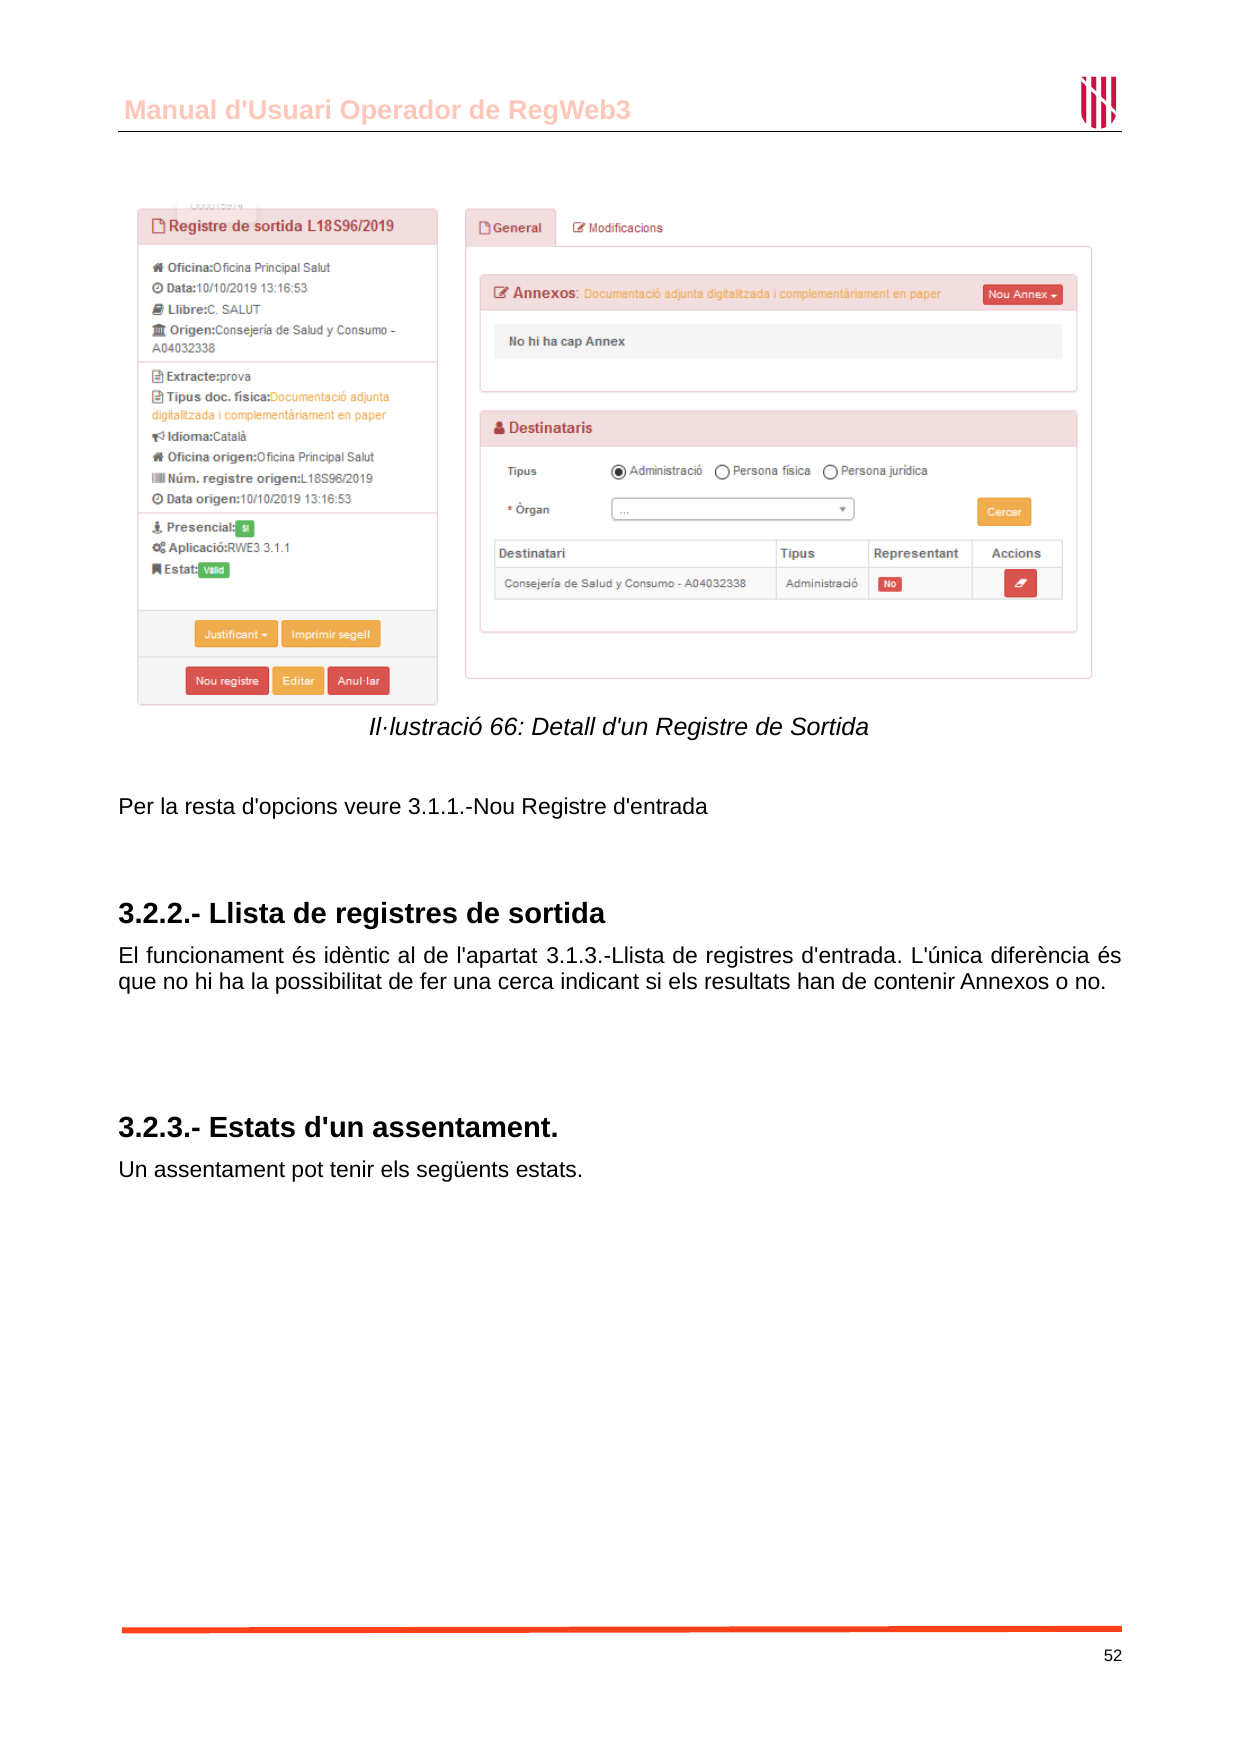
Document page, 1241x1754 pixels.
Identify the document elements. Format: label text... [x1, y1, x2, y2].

text El funcionament és idèntic al de l'apartat 3.1.3.-Llista de registres d'entrada. L'única diferència és que no hi ha la possibilitat de fer una cerca indicant si els resultats han de contenir Annexos o no. [118, 942, 1122, 995]
picture [1078, 74, 1119, 130]
subtitle Llista de registres de sortida [118, 896, 1122, 929]
text Per la resta d'opcions veure 3.1.1.-Nou Registre d'entrada [118, 793, 1122, 819]
text Un assentament pot tenir els següents estats. [118, 1156, 1122, 1182]
text Il·lustració 66: Detall d'un Registre de Sortida [118, 709, 1122, 741]
subtitle Estats d'un assentament. [118, 1110, 1122, 1143]
picture [134, 204, 1099, 712]
